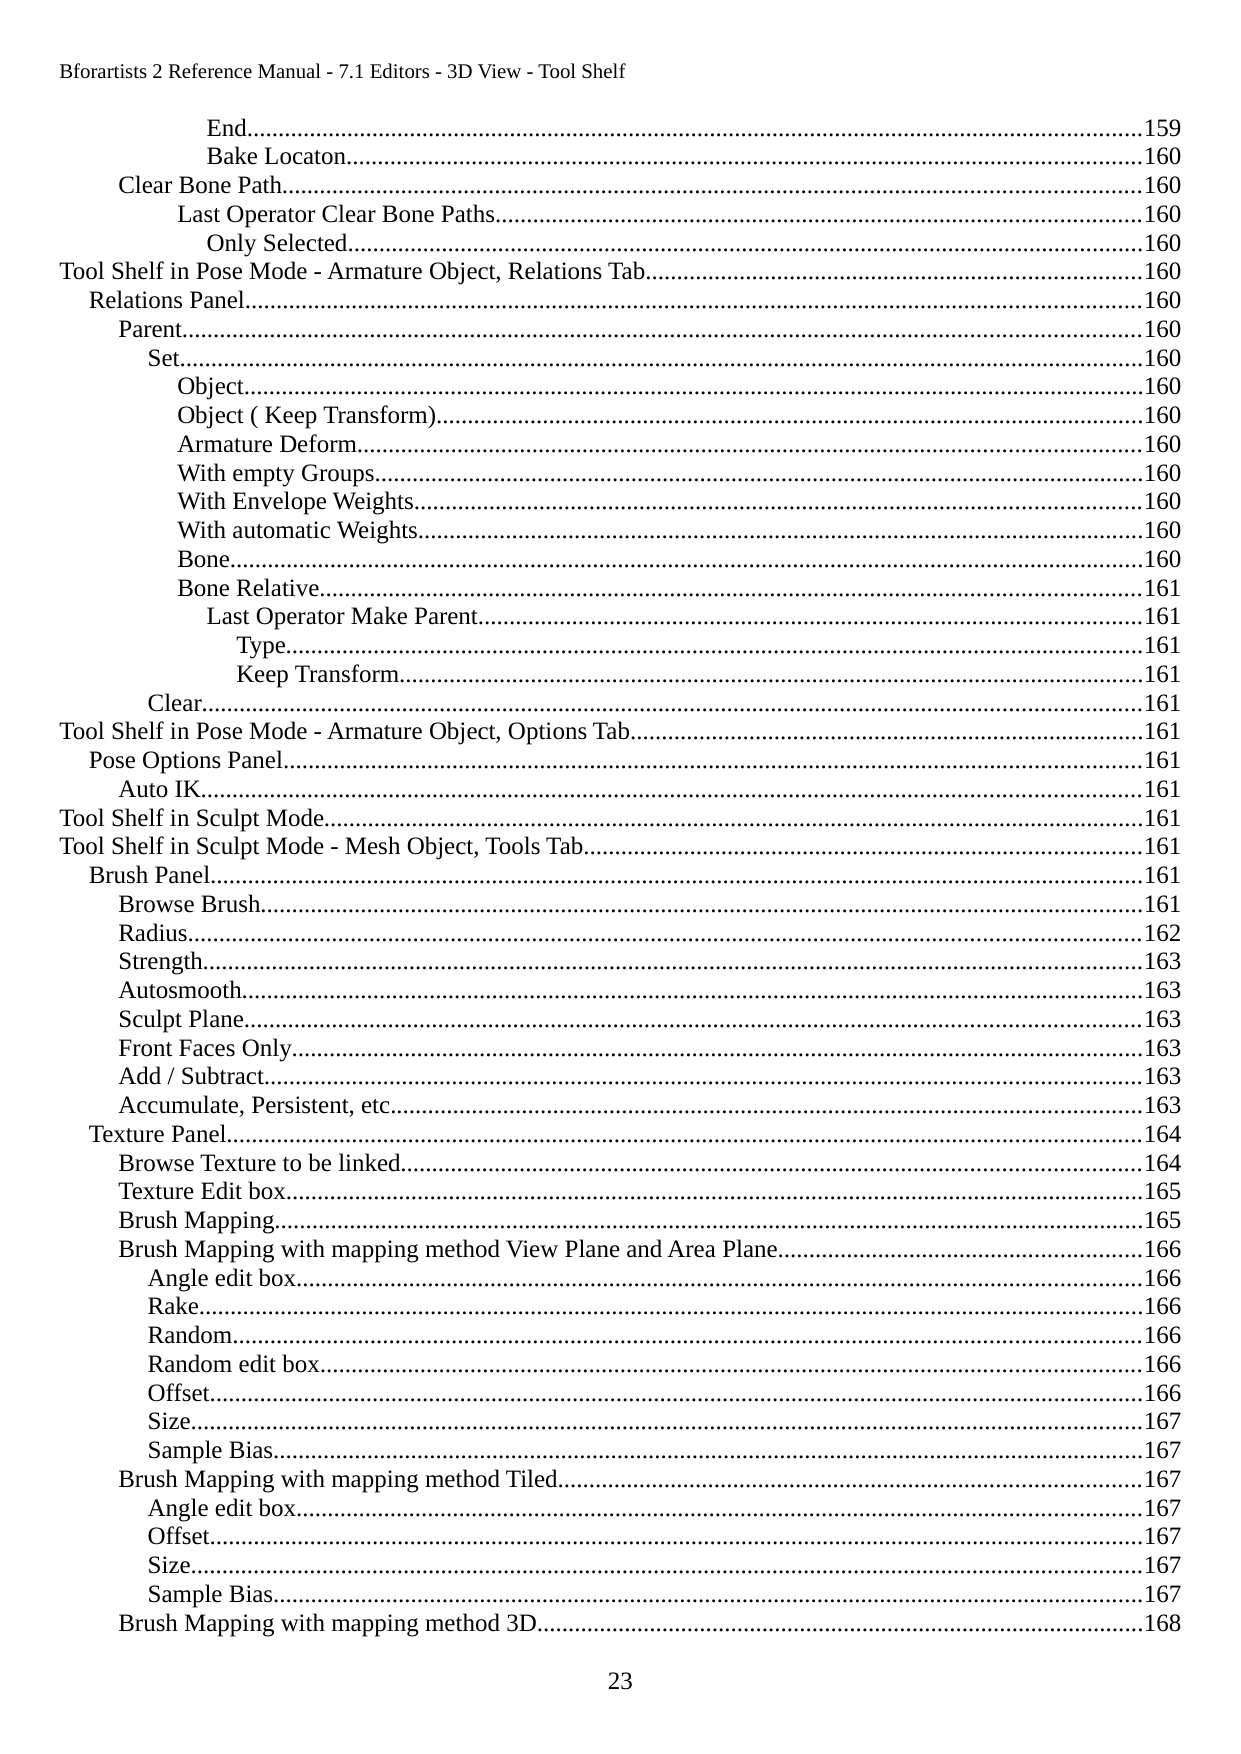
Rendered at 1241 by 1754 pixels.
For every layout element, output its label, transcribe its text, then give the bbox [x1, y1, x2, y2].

text Keep Transform 161 [236, 659, 1181, 688]
text Sample Bias 167 [147, 1435, 1181, 1464]
text Bone Relative 161 [177, 573, 1181, 601]
text Accumulate, Persistent, etc. 163 [118, 1090, 1181, 1119]
text Size 167 [147, 1550, 1181, 1579]
text Brush Panel 161 [88, 860, 1181, 889]
text Autosmooth 163 [118, 975, 1181, 1004]
text Random 166 [147, 1320, 1181, 1349]
text Bone 160 [177, 544, 1181, 573]
text Tool Shelf in Sculpt Mode 161 [59, 803, 1181, 831]
text Brush Mapping with mapping method View Plane and Area Plane 166 [118, 1234, 1181, 1263]
text Sample Bias 167 [147, 1579, 1181, 1608]
text Browse Texture to be linked 164 [118, 1148, 1181, 1176]
text Random edit box 166 [147, 1349, 1181, 1378]
text Brush Mapping with mapping method Tiled 167 [118, 1464, 1181, 1493]
text Texture Panel 164 [88, 1119, 1181, 1148]
text Only Selected 160 [206, 228, 1181, 256]
text Texture Edit box 165 [118, 1176, 1181, 1205]
text Parent 160 [118, 314, 1181, 343]
text Strength 163 [118, 946, 1181, 975]
text Last Operator Make Parent 161 [206, 601, 1181, 630]
text Bake Locaton 160 [206, 141, 1181, 170]
text Tool Shelf in Pose Mode - Armature Object, Relations Tab 160 [59, 256, 1181, 285]
text Angle edit box 166 [147, 1263, 1181, 1291]
text Object ( Keep Transform) 160 [177, 400, 1181, 429]
text Offset 166 [147, 1378, 1181, 1406]
text Pose Options Panel 161 [88, 745, 1181, 774]
text End 159 [206, 113, 1181, 141]
text Tool Shelf in Sculpt Mode - Mesh Object, Tools Tab 161 [59, 831, 1181, 860]
text Set 160 [147, 343, 1181, 371]
text With Envelope Weights 160 [177, 486, 1181, 515]
text Brush Mapping with mapping method 3D 168 [118, 1608, 1181, 1636]
text Offset 167 [147, 1521, 1181, 1550]
text Auto IK 161 [118, 774, 1181, 803]
text Sculpt Plane 163 [118, 1004, 1181, 1033]
text Clear 161 [147, 688, 1181, 716]
text Browse Brush 161 [118, 889, 1181, 918]
text Armature Deform 160 [177, 429, 1181, 458]
text Front Faces Only 163 [118, 1033, 1181, 1061]
text Last Operator Clear Bone Paths 160 [177, 199, 1181, 228]
text Type 161 [236, 630, 1181, 659]
text Size 167 [147, 1406, 1181, 1435]
text With automatic Weights 160 [177, 515, 1181, 544]
text Rake 166 [147, 1291, 1181, 1320]
text Brush Mapping 165 [118, 1205, 1181, 1234]
text Add / Subtract 163 [118, 1061, 1181, 1090]
text Radius 162 [118, 918, 1181, 946]
text Clear Bone Path 160 [118, 170, 1181, 199]
text Object 160 [177, 371, 1181, 400]
text Angle edit box 167 [147, 1493, 1181, 1521]
text Tool Shelf in Pose Mode - Armature Object, Options Tab 161 [59, 716, 1181, 745]
text Relations Panel 160 [88, 285, 1181, 314]
text With empty Groups 160 [177, 458, 1181, 486]
